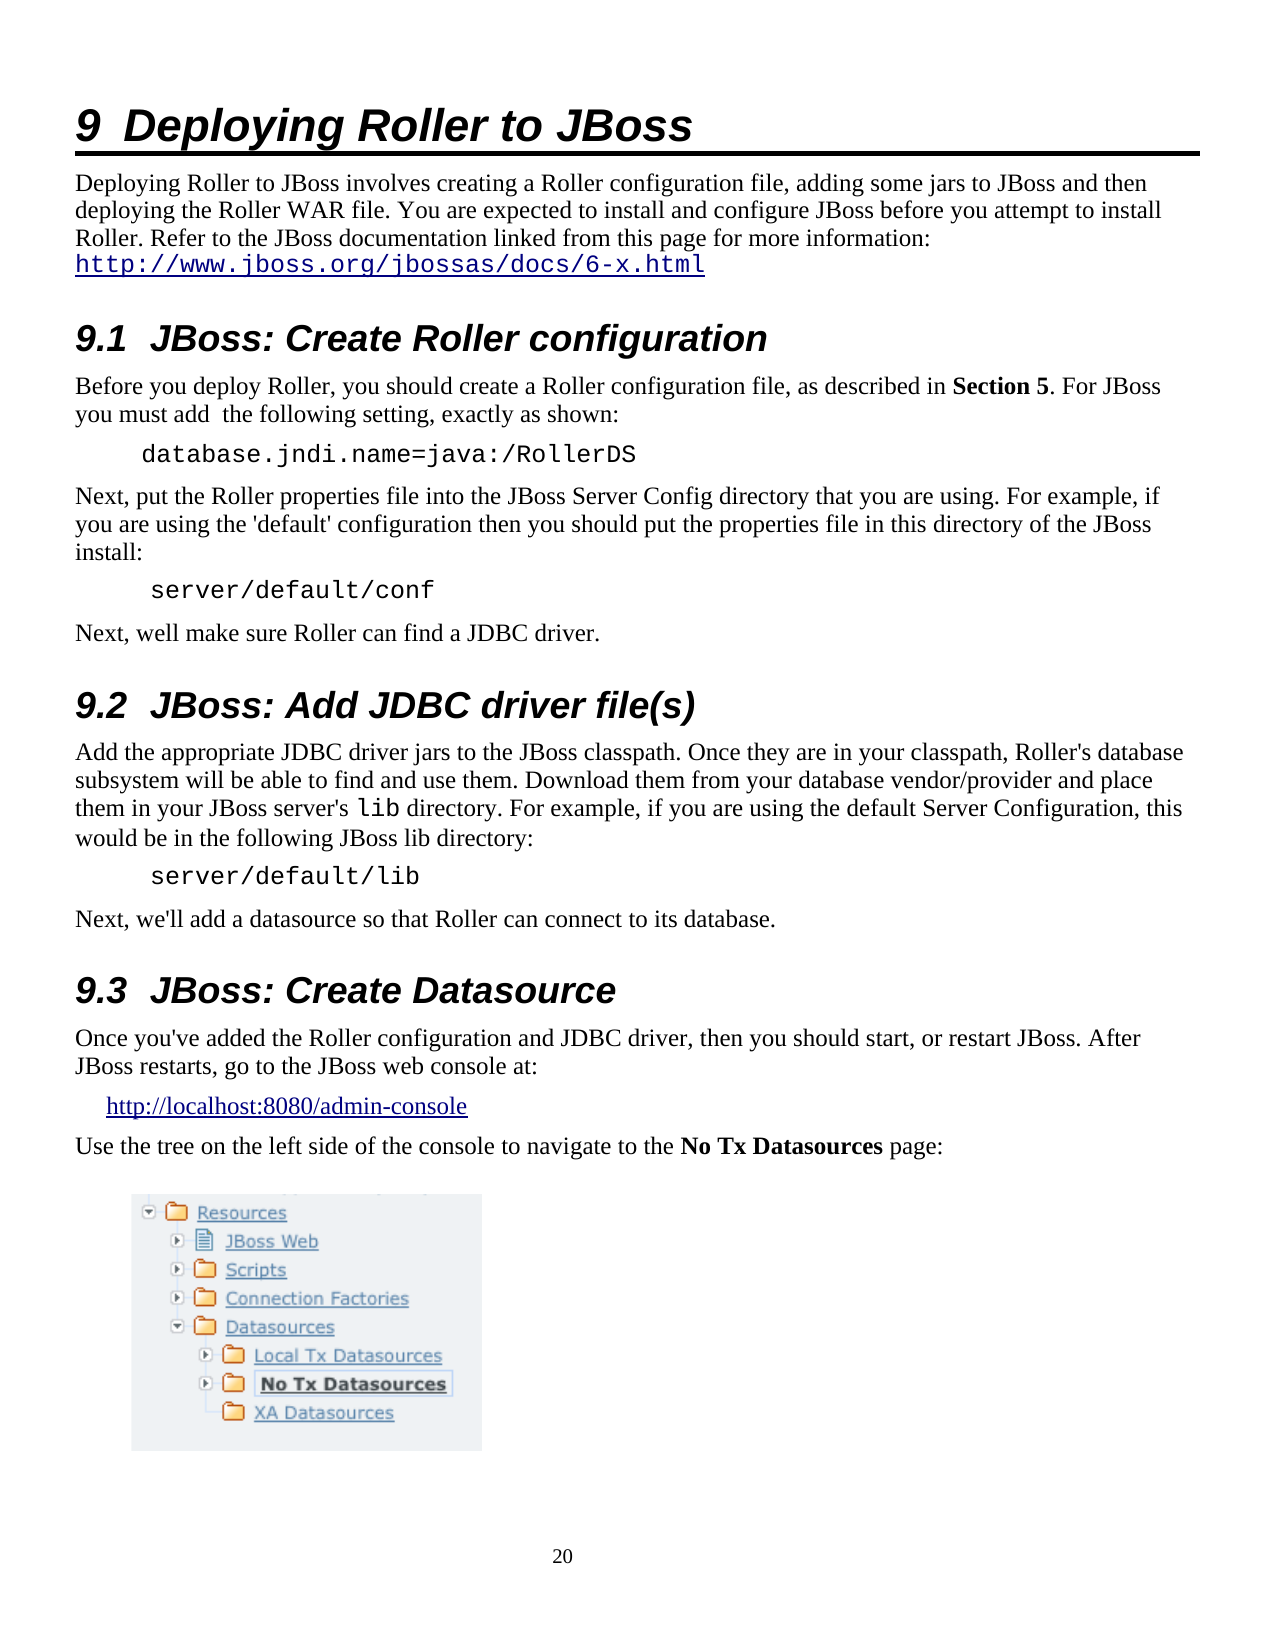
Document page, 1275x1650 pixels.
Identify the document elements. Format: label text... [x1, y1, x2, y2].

text Add the appropriate JDBC driver jars to the JBoss classpath. Once they are in your classpath, Roller's database subsystem will be able to find and use them. Download them from your database vendor/provider and place them in your JBoss server's lib directory. For example, if you are using the default Server Configuration, this would be in the following JBoss lib directory: [75, 738, 1200, 851]
text Next, put the Roller properties file into the JBoss Server Config directory that you are using. For example, if you are using the 'default' configuration then you should put the properties file in this directory of the JBoss install: [75, 482, 1200, 566]
subtitle JBoss: Create Roller configuration [75, 318, 1200, 360]
text Before you deploy Roller, you should create a Roller configuration file, as described in Section 5. For JBoss you must add the following setting, exactly as shown: [75, 372, 1200, 428]
subtitle JBoss: Add JDBC driver file(s) [75, 684, 1200, 726]
text Deploying Roller to JBoss involves creating a Roller configuration file, adding some jars to JBoss and then deploying the Roller WAR file. You are expected to install and configure JBoss before you attempt to install Roller. Refer to the JBoss documentation linked from this page for more information: http://www.jboss.org/jbossas/docs/6-x.html [75, 169, 1200, 280]
text Use the tree on the left side of the console to navigate to the No Tx Datasources page: [75, 1132, 1200, 1160]
picture [131, 1194, 482, 1451]
text http://localhost:8080/admin-console [75, 1092, 1200, 1120]
text server/default/lib [75, 864, 1200, 892]
subtitle JBoss: Create Datasource [75, 970, 1200, 1012]
text Next, we'll add a datasource so that Roller can connect to its database. [75, 905, 1200, 932]
text database.jndi.name=java:/RollerDS [75, 440, 1200, 470]
text server/default/conf [75, 578, 1200, 606]
subtitle Deploying Roller to JBoss [75, 100, 1200, 151]
text Once you've added the Roller configuration and JDBC driver, then you should start, or restart JBoss. After JBoss restarts, go to the JBoss web console at: [75, 1024, 1200, 1080]
text Next, well make sure Roller can find a JDBC driver. [75, 619, 1200, 647]
